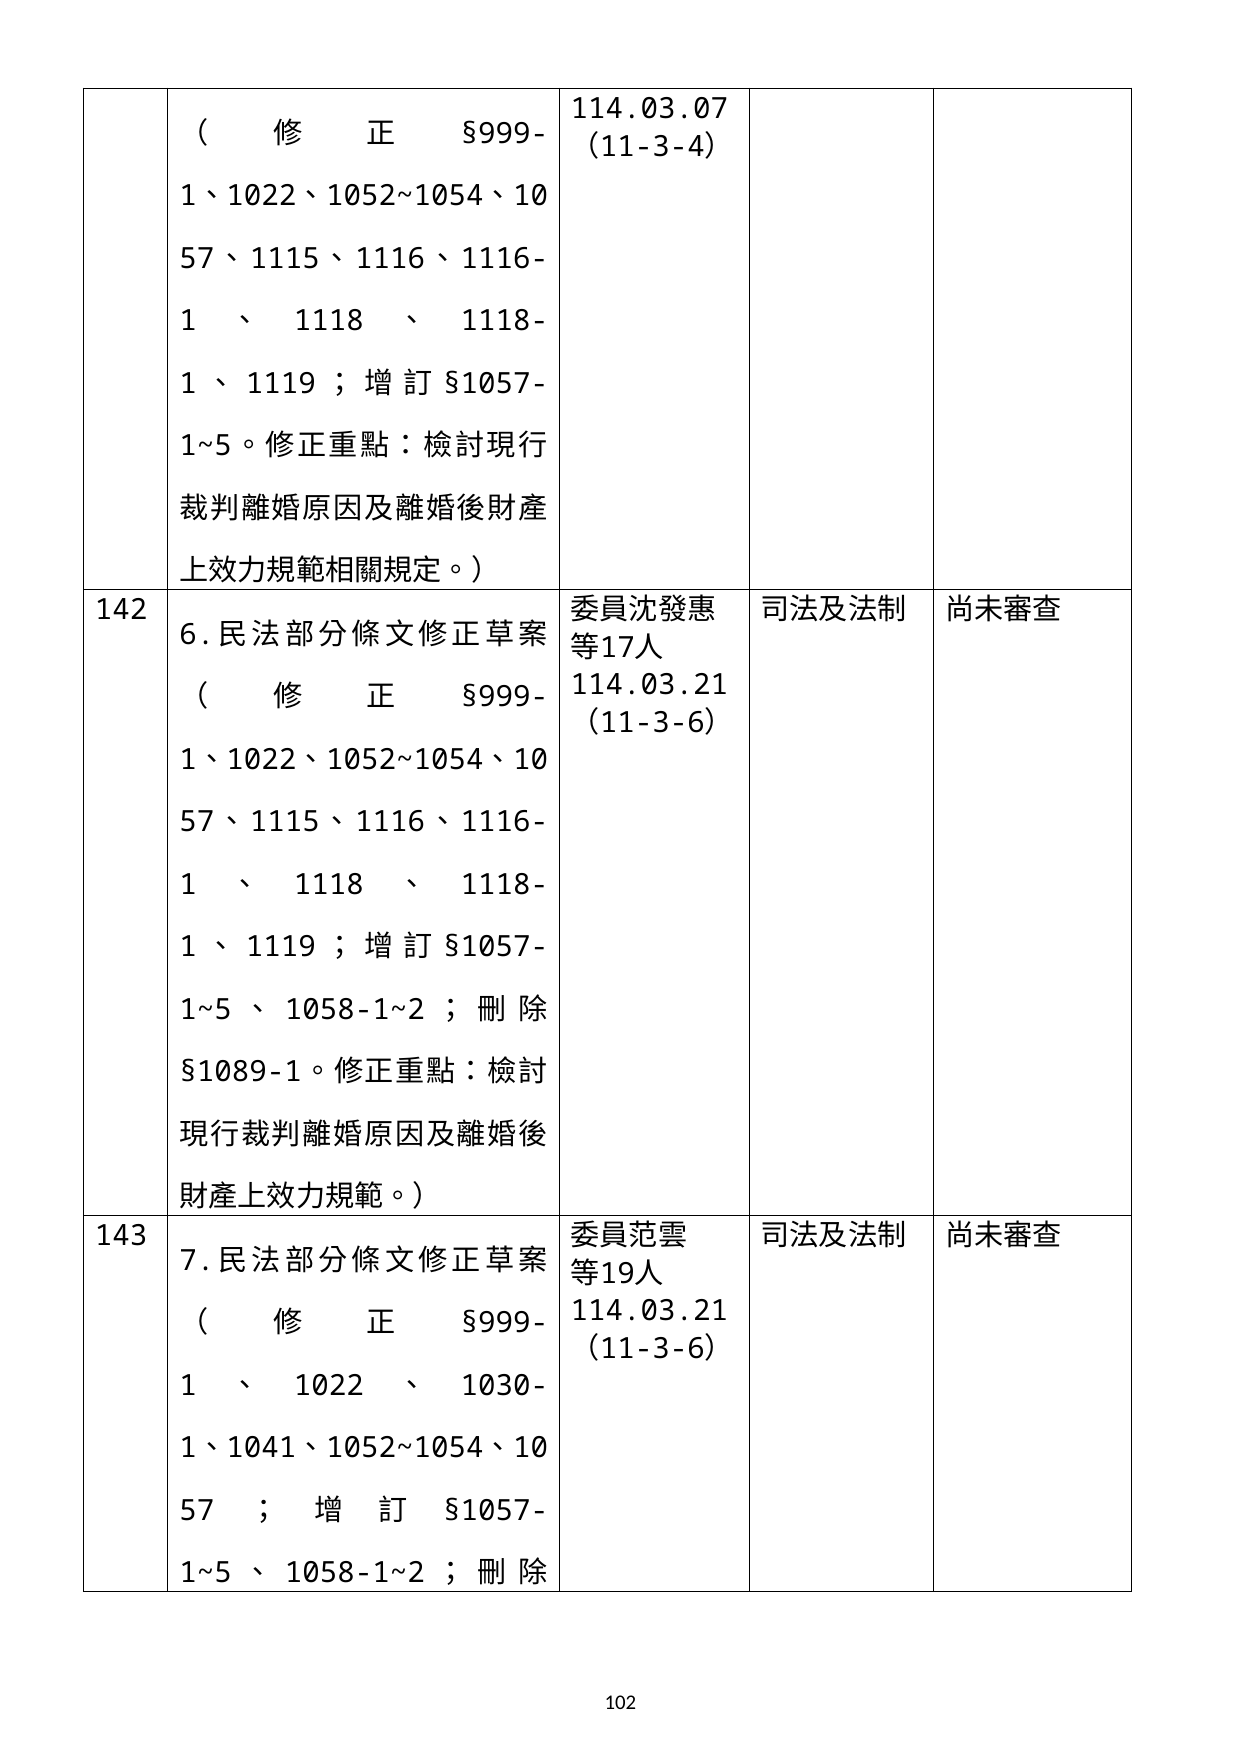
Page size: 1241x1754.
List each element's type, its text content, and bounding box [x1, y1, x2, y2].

table_cell [934, 89, 1131, 589]
table_cell 委員沈發惠 等17人 114.03.21 （11-3-6） [560, 590, 749, 1215]
table_cell 7.民法部分條文修正草案（修正§999-1、1022、1030-1、1041、1052~1054、1057；增訂§1057-1~5、1058-1~2；刪除 [168, 1216, 559, 1591]
table_cell [750, 89, 933, 589]
table_cell 尚未審查 [934, 1216, 1131, 1591]
table_cell 司法及法制 [750, 590, 933, 1215]
table_cell 143 [84, 1216, 167, 1591]
table_cell （修正§999-1、1022、1052~1054、1057、1115、1116、1116-1、1118、1118-1、1119；增訂§1057-1~5。修正重點：檢討現行裁判離婚原因及離婚後財產上效力規範相關規定。） [168, 89, 559, 589]
table_cell 114.03.07 （11-3-4） [560, 89, 749, 589]
table_cell 尚未審查 [934, 590, 1131, 1215]
table_cell 委員范雲 等19人 114.03.21 （11-3-6） [560, 1216, 749, 1591]
table_cell 司法及法制 [750, 1216, 933, 1591]
table_cell [84, 89, 167, 589]
table_cell 6.民法部分條文修正草案（修正§999-1、1022、1052~1054、1057、1115、1116、1116-1、1118、1118-1、1119；增訂§1057-1~5、1058-1~2；刪除§1089-1。修正重點：檢討現行裁判離婚原因及離婚後財產上效力規範。） [168, 590, 559, 1215]
table_cell 142 [84, 590, 167, 1215]
